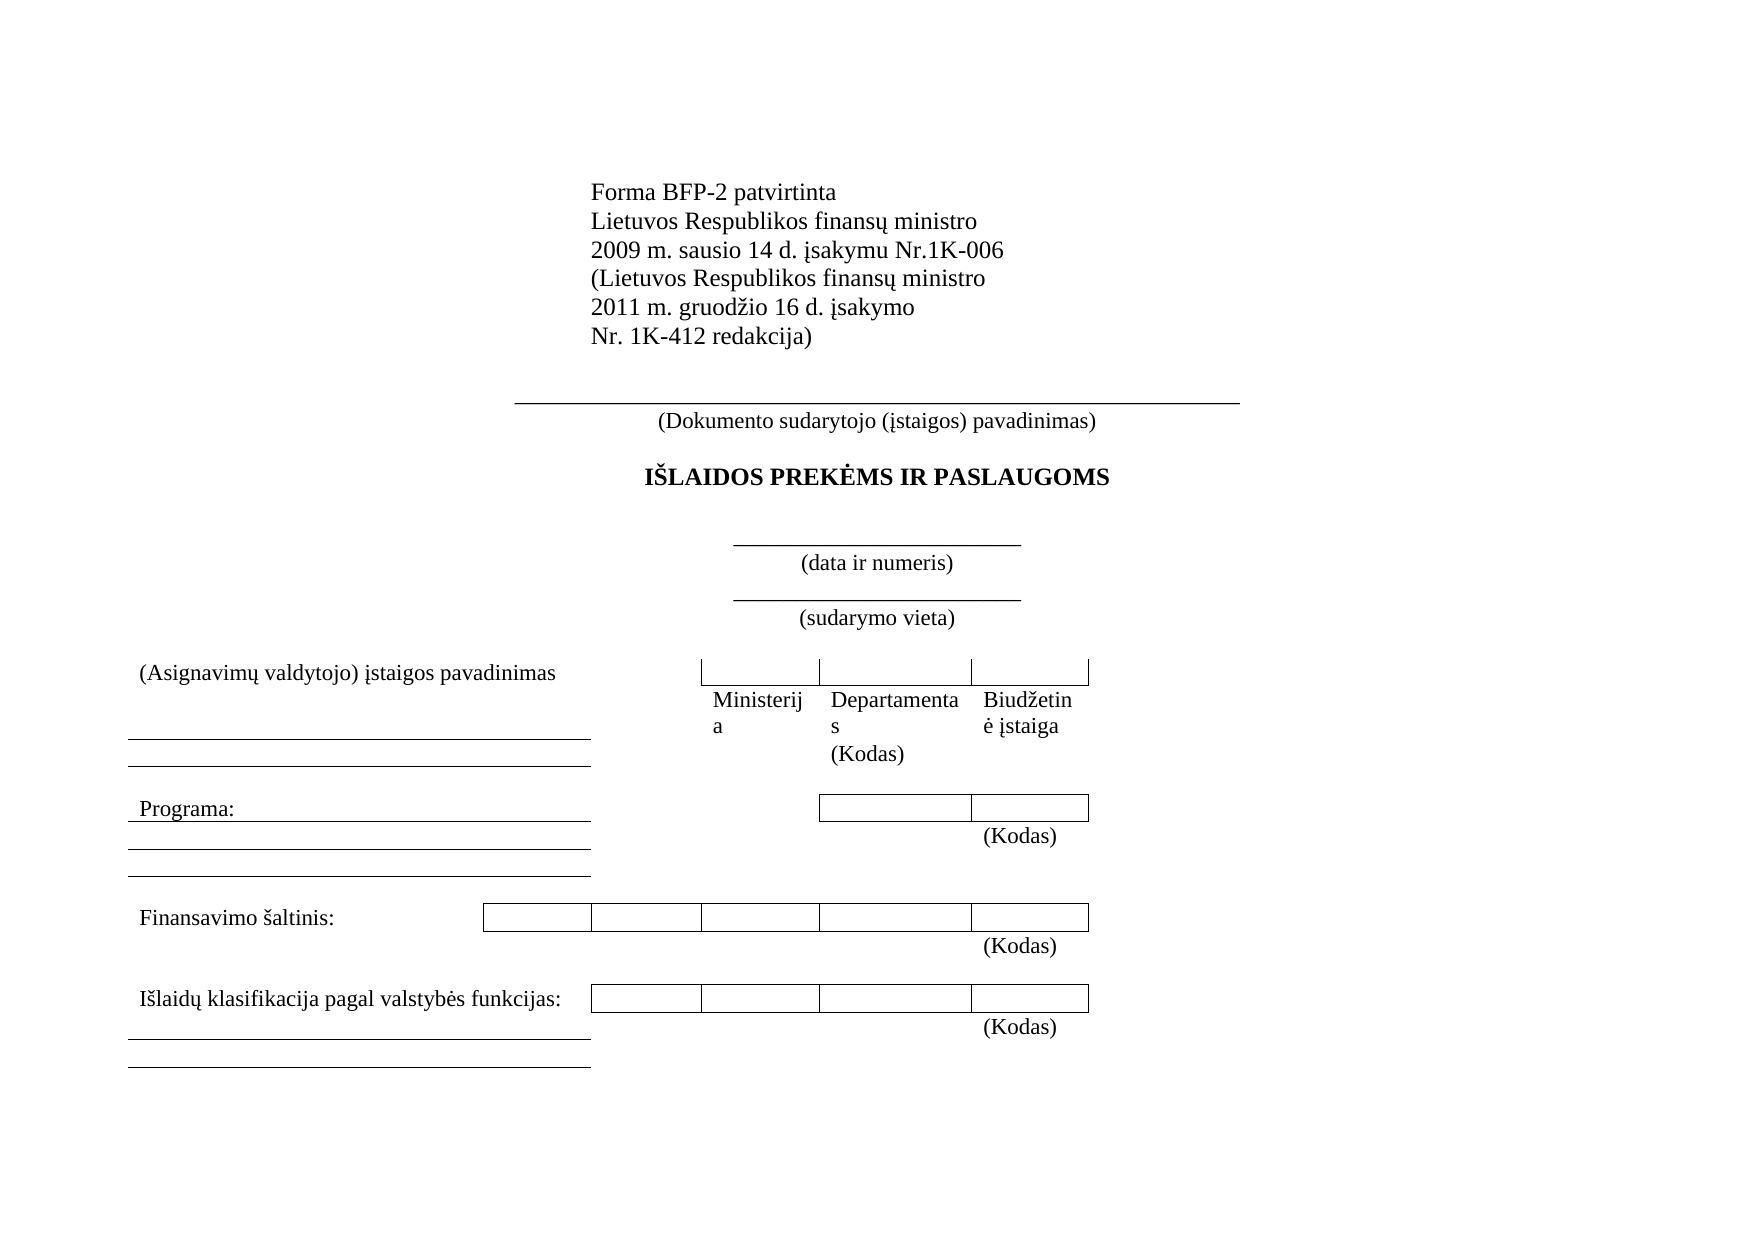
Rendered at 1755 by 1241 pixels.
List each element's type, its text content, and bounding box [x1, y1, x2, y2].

table_cell [819, 766, 972, 794]
table_cell [972, 849, 1089, 876]
table_cell [820, 795, 971, 821]
text _______________________ [118, 520, 1636, 548]
table_header [972, 659, 1088, 685]
table_cell [128, 877, 591, 903]
table_cell [128, 1012, 591, 1039]
table_cell Ministerija [701, 686, 819, 739]
table_cell [128, 931, 483, 958]
table_cell Biudžetinė įstaiga [972, 686, 1089, 766]
table_cell [592, 904, 701, 931]
table_cell [591, 766, 701, 794]
table_cell [972, 795, 1088, 821]
text 2011 m. gruodžio 16 d. įsakymo [591, 292, 1636, 321]
table_cell Programa: [128, 794, 591, 821]
table_cell [591, 739, 701, 766]
text __________________________________________________________ [118, 378, 1636, 407]
table_cell [701, 766, 819, 794]
table_cell (Kodas) [972, 932, 1089, 958]
table_cell [591, 1013, 701, 1039]
table_cell [702, 985, 819, 1012]
table_cell [128, 1040, 591, 1067]
table_cell [702, 904, 819, 931]
table_cell [128, 822, 591, 848]
table_cell [701, 932, 819, 958]
table_cell [592, 985, 701, 1012]
table_cell [972, 904, 1088, 931]
table_cell [484, 932, 591, 958]
table_cell [819, 822, 972, 848]
table_cell [591, 876, 701, 903]
text _______________________ [118, 575, 1636, 604]
text Forma BFP-2 patvirtinta [591, 177, 1636, 206]
text 2009 m. sausio 14 d. įsakymu Nr.1K-006 [591, 235, 1636, 263]
table_cell [701, 821, 819, 848]
table_cell [701, 876, 819, 903]
table_cell Finansavimo šaltinis: [128, 903, 483, 931]
table_cell [591, 685, 701, 739]
table_cell [819, 958, 972, 984]
table_cell [591, 849, 701, 876]
table_cell Departamentas [819, 686, 972, 739]
table_cell (Kodas) [819, 739, 972, 766]
table_cell (Kodas) [972, 822, 1089, 848]
table_cell [591, 958, 701, 984]
table_cell [820, 985, 971, 1012]
table_cell [701, 1013, 819, 1039]
table_cell [591, 1039, 701, 1067]
text Lietuvos Respublikos finansų ministro [591, 206, 1636, 235]
table_cell [591, 932, 701, 958]
text IŠLAIDOS PREKĖMS IR PASLAUGOMS [118, 462, 1636, 491]
table_cell [972, 1039, 1089, 1067]
text (sudarymo vieta) [118, 604, 1636, 630]
table_header [591, 659, 701, 685]
table_cell [819, 849, 972, 876]
table_cell Išlaidų klasifikacija pagal valstybės funkcijas: [128, 984, 591, 1012]
table_cell [128, 958, 483, 984]
table_cell [819, 932, 972, 958]
table_header (Asignavimų valdytojo) įstaigos pavadinimas [128, 659, 591, 685]
table_cell [128, 850, 591, 876]
table_cell [972, 958, 1089, 984]
table_cell [819, 876, 972, 903]
table_cell [701, 1039, 819, 1067]
table_cell [701, 958, 819, 984]
table_cell [701, 739, 819, 766]
text (data ir numeris) [118, 548, 1636, 575]
table_cell [484, 958, 591, 984]
table_cell [484, 904, 591, 931]
table_cell [820, 904, 971, 931]
table_cell [701, 794, 819, 821]
table_cell [972, 985, 1088, 1012]
text (Lietuvos Respublikos finansų ministro [591, 263, 1636, 292]
table_cell [972, 876, 1089, 903]
table_cell [128, 767, 591, 794]
table_cell [128, 740, 591, 766]
table_header [820, 659, 971, 685]
table_cell [819, 1039, 972, 1067]
text Nr. 1K-412 redakcija) [591, 321, 1636, 350]
table_cell [591, 821, 701, 848]
table_cell [701, 849, 819, 876]
text (Dokumento sudarytojo (įstaigos) pavadinimas) [118, 407, 1636, 433]
table_cell [819, 1013, 972, 1039]
table_header [702, 659, 819, 685]
table_cell [972, 766, 1089, 794]
table_cell [591, 794, 701, 821]
table_cell (Kodas) [972, 1013, 1089, 1039]
table_cell [128, 685, 591, 739]
